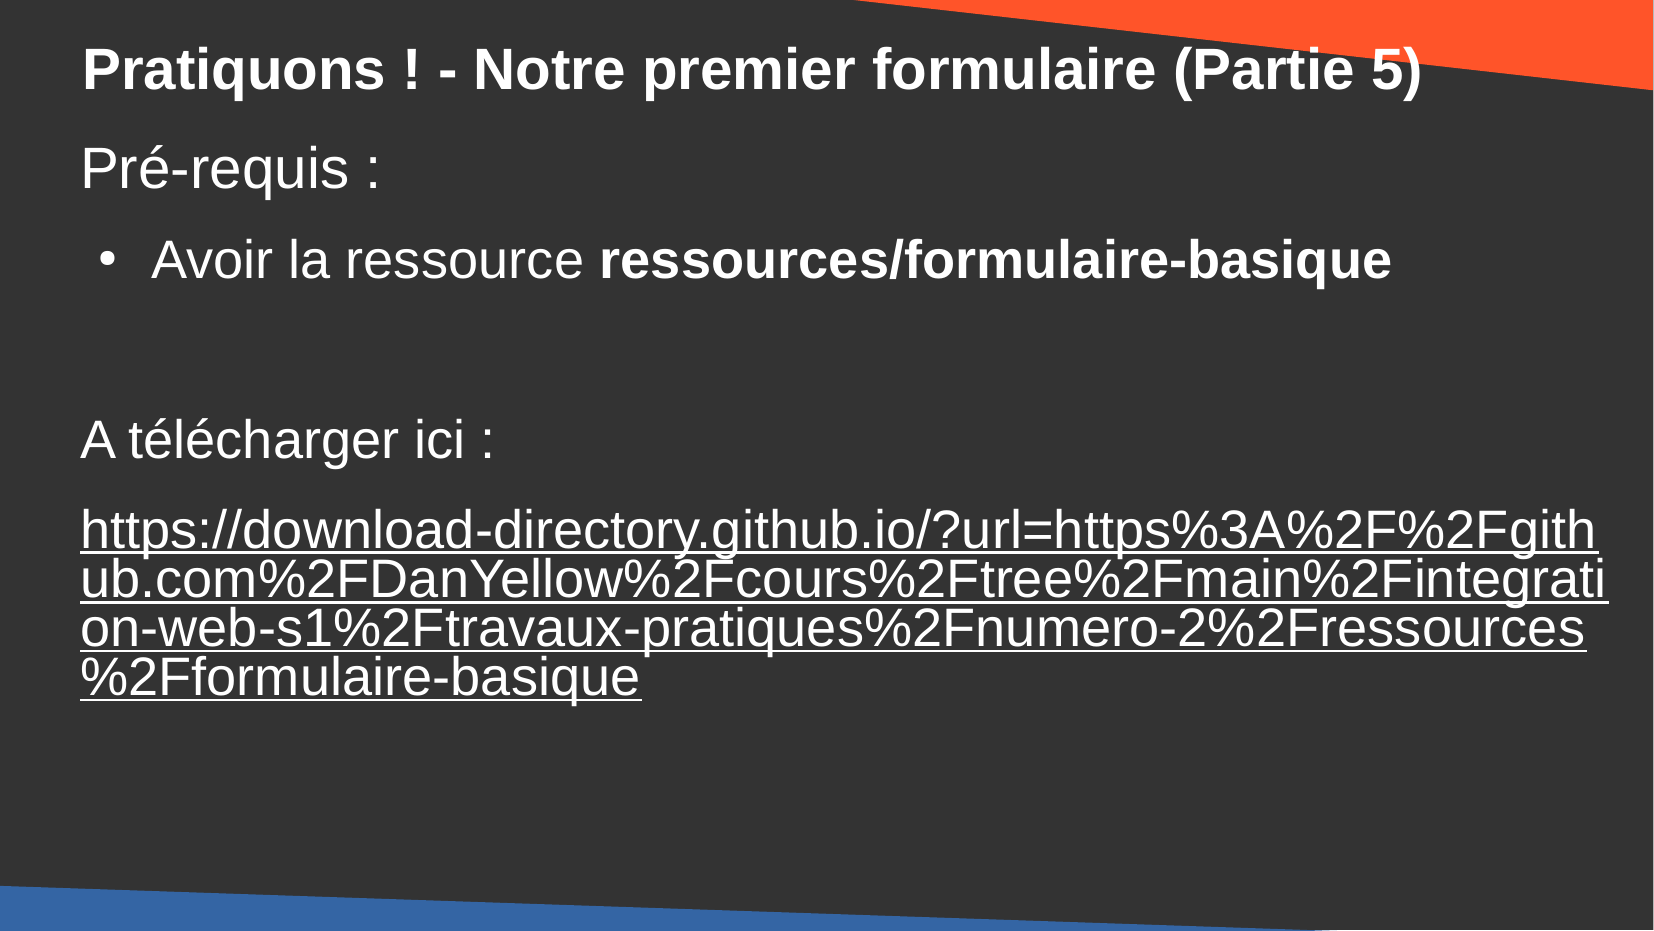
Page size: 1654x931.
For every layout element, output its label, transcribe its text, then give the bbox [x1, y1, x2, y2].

text_box [0, 885, 1337, 931]
list Pré-requis : Avoir la ressource ressources/formulaire-basique A télécharger ici : https://download-directory.github.io/?url=https%3A%2F%2Fgithub.com%2FDanYellow%2Fcours%2Ftree%2Fmain%2Fintegration-web-s1%2Ftravaux-pratiques%2Fnumero-2%2Fressources%2Fformulaire-basique [80, 135, 1620, 721]
title Pratiquons ! - Notre premier formulaire (Partie 5) [82, 37, 1571, 114]
text_box [853, 0, 1653, 91]
